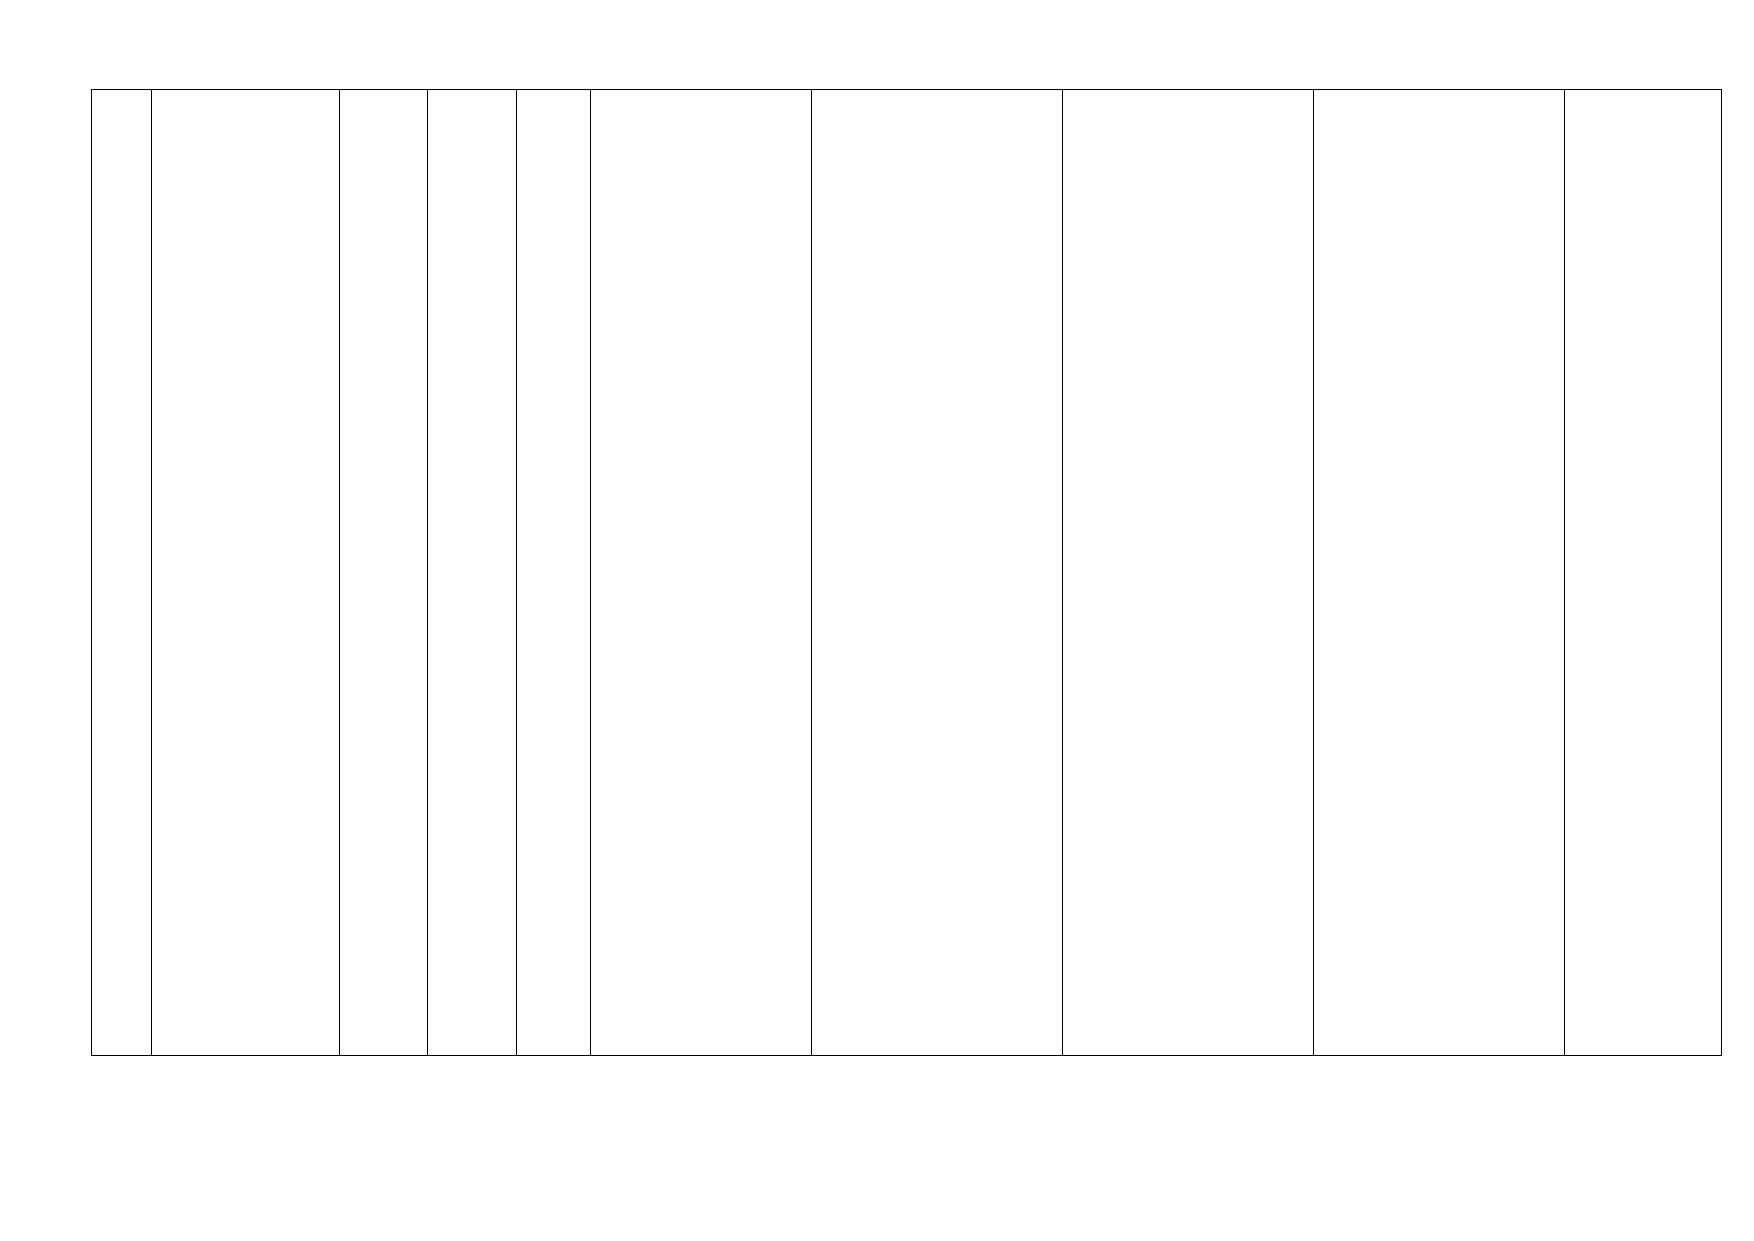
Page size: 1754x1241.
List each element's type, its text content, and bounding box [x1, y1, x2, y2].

table_cell Знать содержание темы [1063, 90, 1313, 1055]
table_cell [1565, 90, 1721, 1055]
table_cell [428, 90, 516, 1055]
table_cell 69. 70. [92, 90, 151, 1055]
table_cell Осуществлять констатирующий и предвосхищающий контроль по результату и способу действия, осуществлять поиск информации, самостоятельно ставить учебные цели и задачи, формировать готовность к самообразованию [1314, 90, 1564, 1055]
table_cell Обобщение по теме: «Южная Америка» Обобщение «Южные материки» [152, 90, 339, 1055]
table_cell [340, 90, 427, 1055]
table_cell Обобщение и систематизация знаний, решение учебных и практических задач, работа с картами, текстом и заданиями тетради тренажера [812, 90, 1062, 1055]
table_cell урок систематизации и обобщения знаний и умений [517, 90, 590, 1055]
table_cell Обобщение и систематизация знаний по теме: «Южная Америка» [591, 90, 811, 1055]
